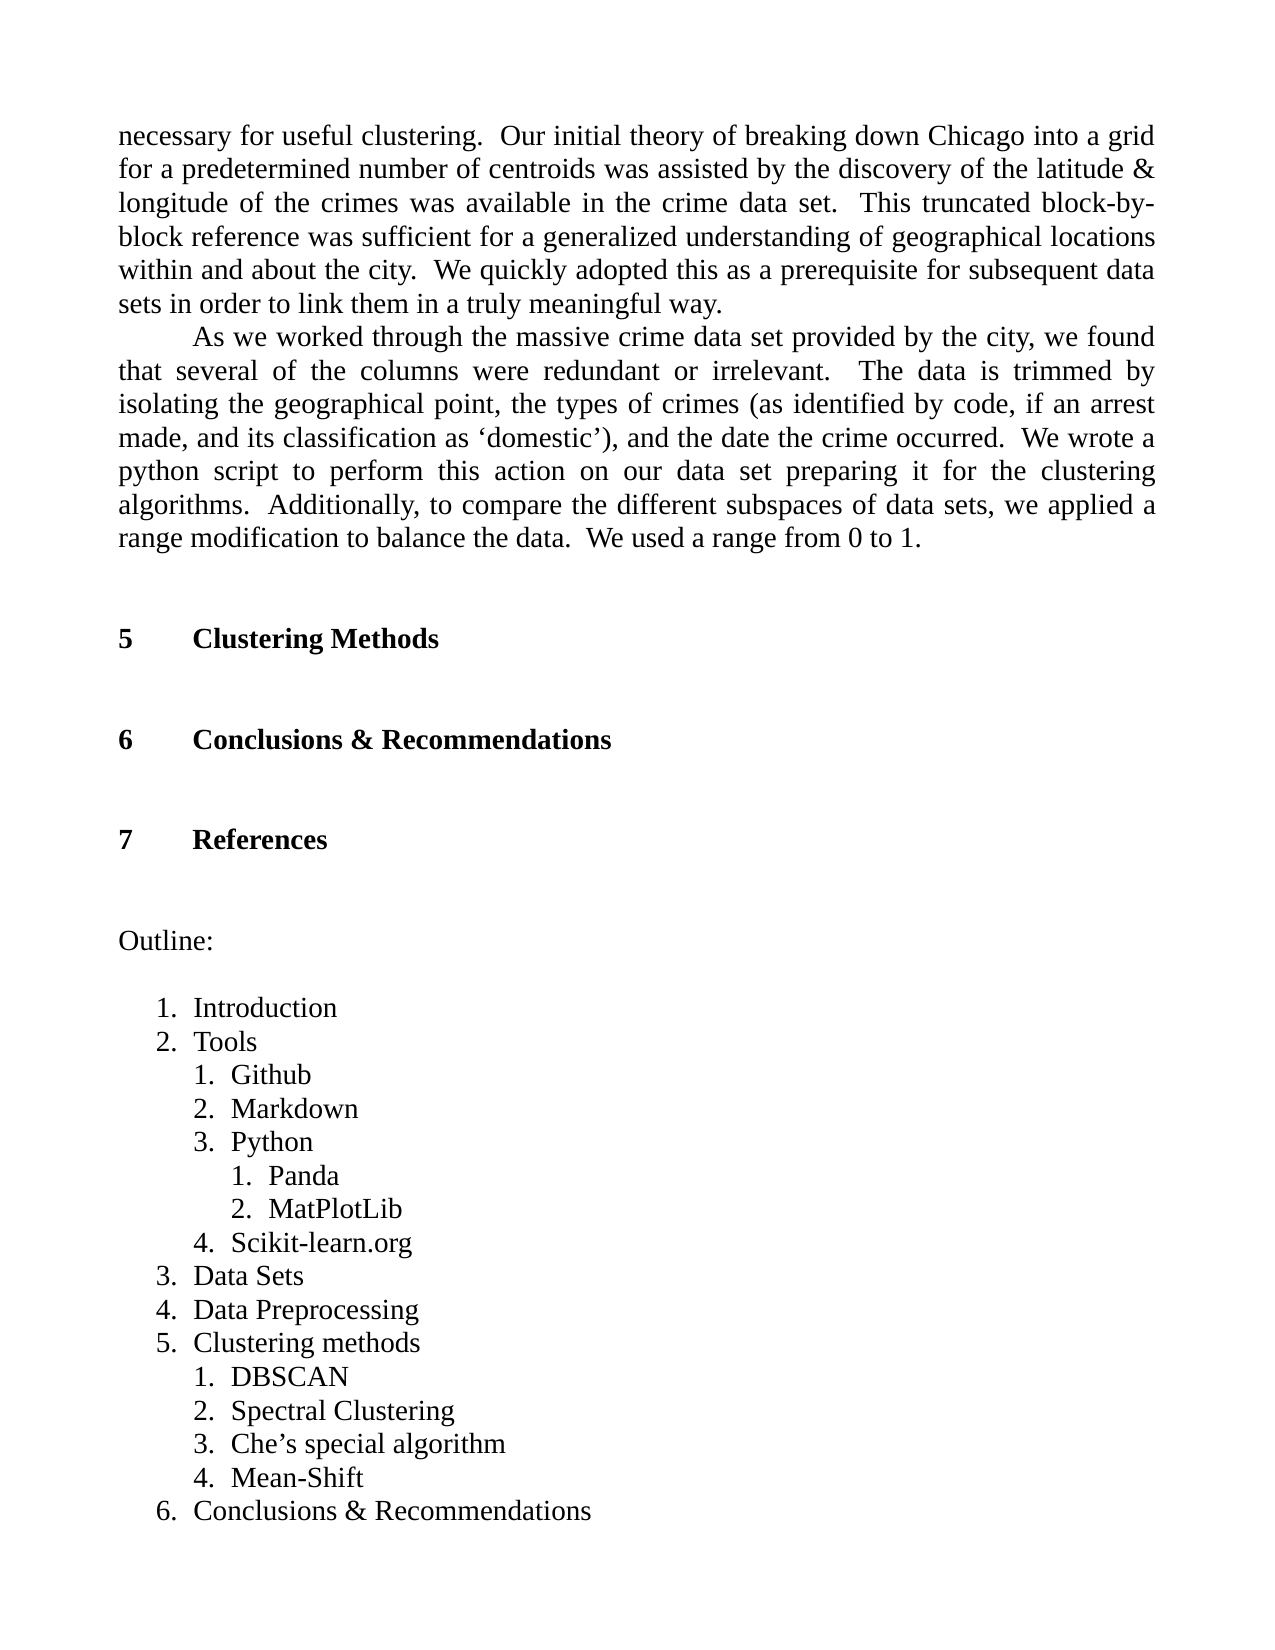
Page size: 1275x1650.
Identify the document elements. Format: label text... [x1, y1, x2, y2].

list Scikit-learn.org [193, 1225, 1157, 1258]
list Markdown [193, 1091, 1157, 1124]
list Data Sets [156, 1258, 1157, 1292]
text As we worked through the massive crime data set provided by the city, we found that several of the columns were redundant or irrelevant. The data is trimmed by isolating the geographical point, the types of crimes (as identified by code, if an arrest made, and its classification as ‘domestic’), and the date the crime occurred. We wrote a python script to perform this action on our data set preparing it for the clustering algorithms. Additionally, to compare the different subspaces of data sets, we applied a range modification to balance the data. We used a range from 0 to 1. [118, 319, 1157, 554]
list Conclusions & Recommendations [156, 1493, 1157, 1527]
list MatPlotLib [231, 1191, 1157, 1225]
list Data Preprocessing [156, 1292, 1157, 1326]
text 7 References [118, 822, 1157, 856]
text 5 Clustering Methods [118, 621, 1157, 655]
list Panda [231, 1158, 1157, 1191]
list Tools [156, 1024, 1157, 1057]
list Che’s special algorithm [193, 1426, 1157, 1460]
list Python [193, 1124, 1157, 1158]
list Introduction [156, 990, 1157, 1024]
list Mean-Shift [193, 1460, 1157, 1493]
list Github [193, 1057, 1157, 1091]
text Outline: [118, 923, 1157, 957]
list Clustering methods [156, 1326, 1157, 1359]
list Spectral Clustering [193, 1393, 1157, 1426]
text 6 Conclusions & Recommendations [118, 722, 1157, 755]
list DBSCAN [193, 1359, 1157, 1393]
text necessary for useful clustering. Our initial theory of breaking down Chicago into a grid for a predetermined number of centroids was assisted by the discovery of the latitude & longitude of the crimes was available in the crime data set. This truncated block-by-block reference was sufficient for a generalized understanding of geographical locations within and about the city. We quickly adopted this as a prerequisite for subsequent data sets in order to link them in a truly meaningful way. [118, 118, 1157, 319]
